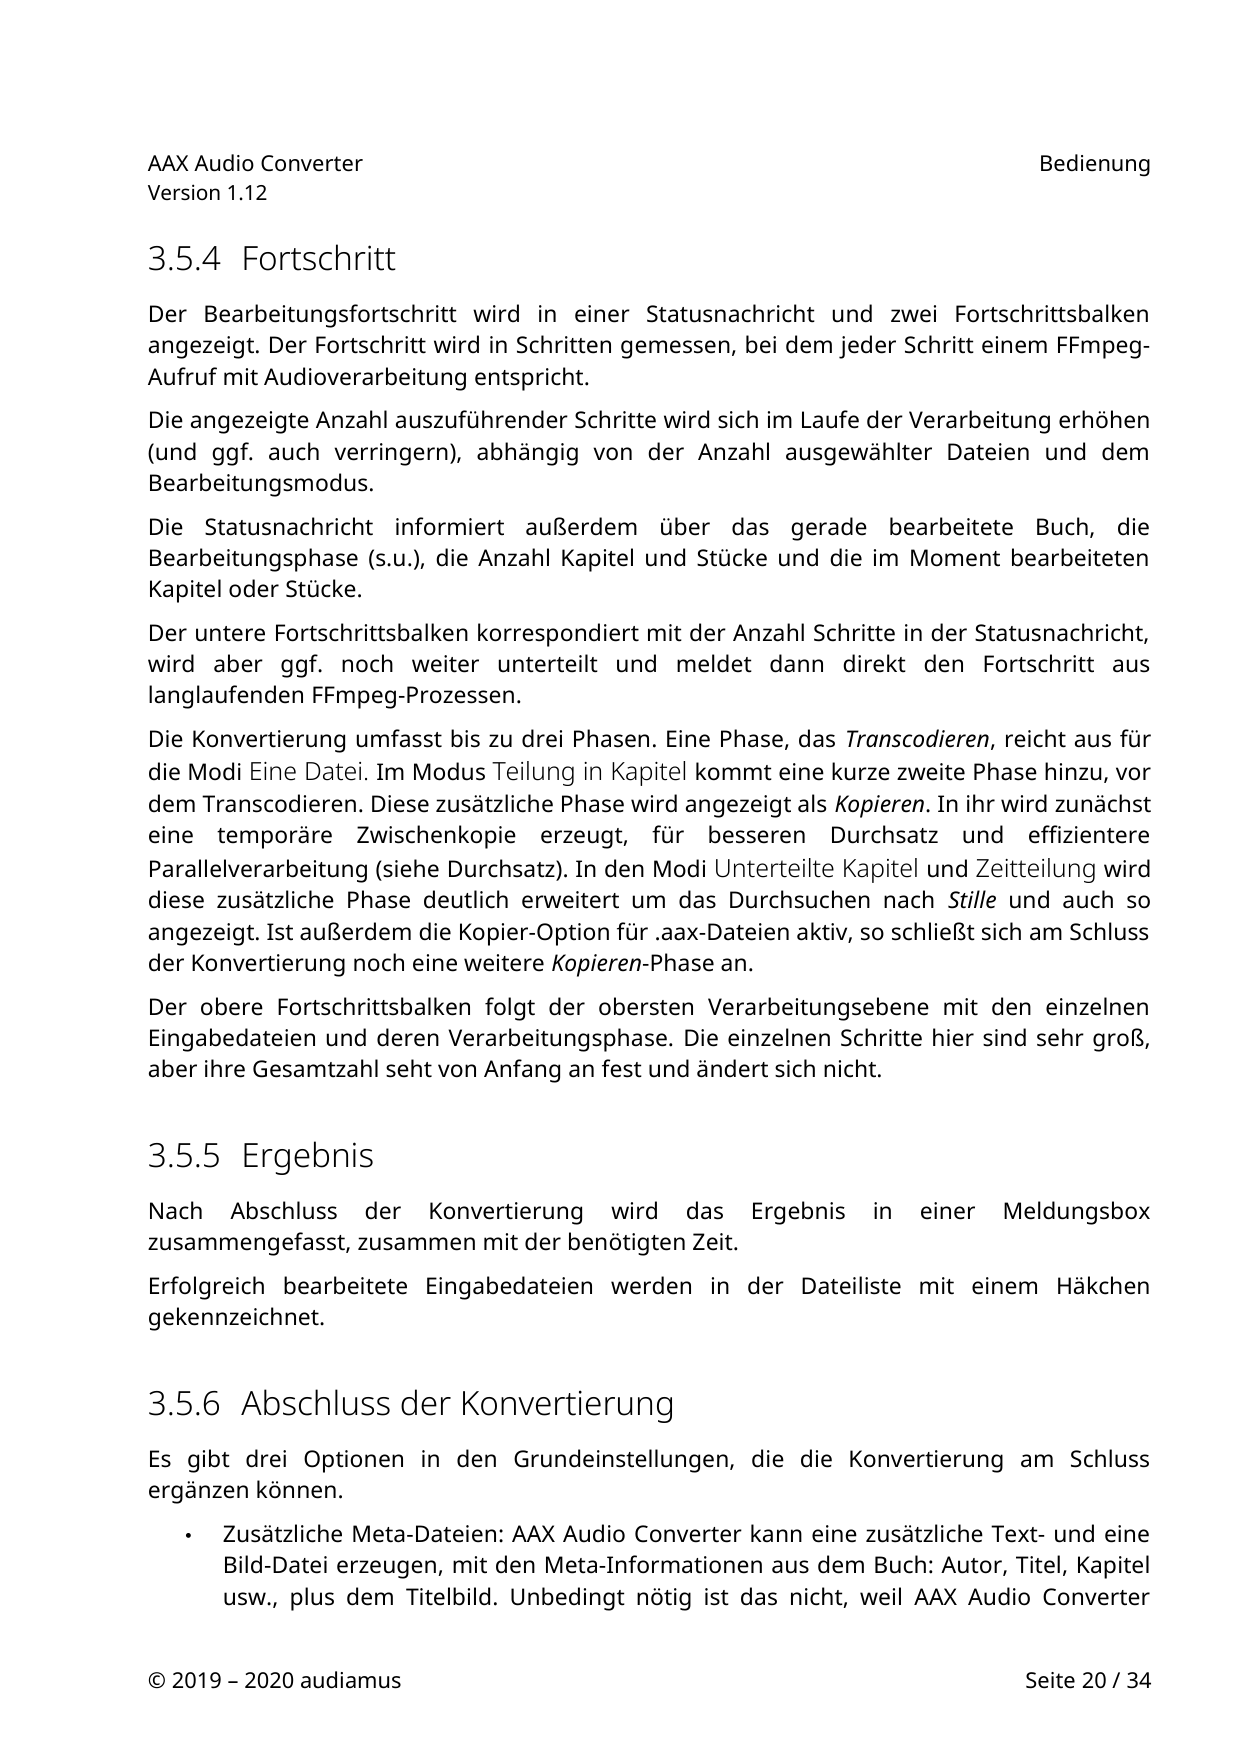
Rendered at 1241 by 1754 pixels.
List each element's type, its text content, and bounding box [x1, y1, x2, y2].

subtitle Fortschritt [148, 235, 1152, 281]
text Erfolgreich bearbeitete Eingabedateien werden in der Dateiliste mit einem Häkchen gekennzeichnet. [148, 1270, 1152, 1332]
text Es gibt drei Optionen in den Grundeinstellungen, die die Konvertierung am Schluss ergänzen können. [148, 1443, 1152, 1506]
text Die angezeigte Anzahl auszuführender Schritte wird sich im Laufe der Verarbeitung erhöhen (und ggf. auch verringern), abhängig von der Anzahl ausgewählter Dateien und dem Bearbeitungsmodus. [148, 404, 1152, 498]
text Der Bearbeitungsfortschritt wird in einer Statusnachricht und zwei Fortschrittsbalken angezeigt. Der Fortschritt wird in Schritten gemessen, bei dem jeder Schritt einem FFmpeg-Aufruf mit Audioverarbeitung entspricht. [148, 298, 1152, 392]
subtitle Abschluss der Konvertierung [148, 1380, 1152, 1426]
list Zusätzliche Meta-Dateien: AAX Audio Converter kann eine zusätzliche Text- und eine Bild-Datei erzeugen, mit den Meta-Informationen aus dem Buch: Autor, Titel, Kapitel usw., plus dem Titelbild. Unbedingt nötig ist das nicht, weil AAX Audio Converter [185, 1518, 1152, 1612]
text Der untere Fortschrittsbalken korrespondiert mit der Anzahl Schritte in der Statusnachricht, wird aber ggf. noch weiter unterteilt und meldet dann direkt den Fortschritt aus langlaufenden FFmpeg-Prozessen. [148, 617, 1152, 710]
text Der obere Fortschrittsbalken folgt der obersten Verarbeitungsebene mit den einzelnen Eingabedateien und deren Verarbeitungsphase. Die einzelnen Schritte hier sind sehr groß, aber ihre Gesamtzahl seht von Anfang an fest und ändert sich nicht. [148, 991, 1152, 1084]
text Nach Abschluss der Konvertierung wird das Ergebnis in einer Meldungsbox zusammengefasst, zusammen mit der benötigten Zeit. [148, 1195, 1152, 1258]
text Die Konvertierung umfasst bis zu drei Phasen. Eine Phase, das Transcodieren, reicht aus für die Modi Eine Datei. Im Modus Teilung in Kapitel kommt eine kurze zweite Phase hinzu, vor dem Transcodieren. Diese zusätzliche Phase wird angezeigt als Kopieren. In ihr wird zunächst eine temporäre Zwischenkopie erzeugt, für besseren Durchsatz und effizientere Parallelverarbeitung (siehe Durchsatz). In den Modi Unterteilte Kapitel und Zeitteilung wird diese zusätzliche Phase deutlich erweitert um das Durchsuchen nach Stille und auch so angezeigt. Ist außerdem die Kopier-Option für .aax-Dateien aktiv, so schließt sich am Schluss der Konvertierung noch eine weitere Kopieren-Phase an. [148, 723, 1152, 978]
subtitle Ergebnis [148, 1132, 1152, 1177]
text Die Statusnachricht informiert außerdem über das gerade bearbeitete Buch, die Bearbeitungsphase (s.u.), die Anzahl Kapitel und Stücke und die im Moment bearbeiteten Kapitel oder Stücke. [148, 511, 1152, 604]
